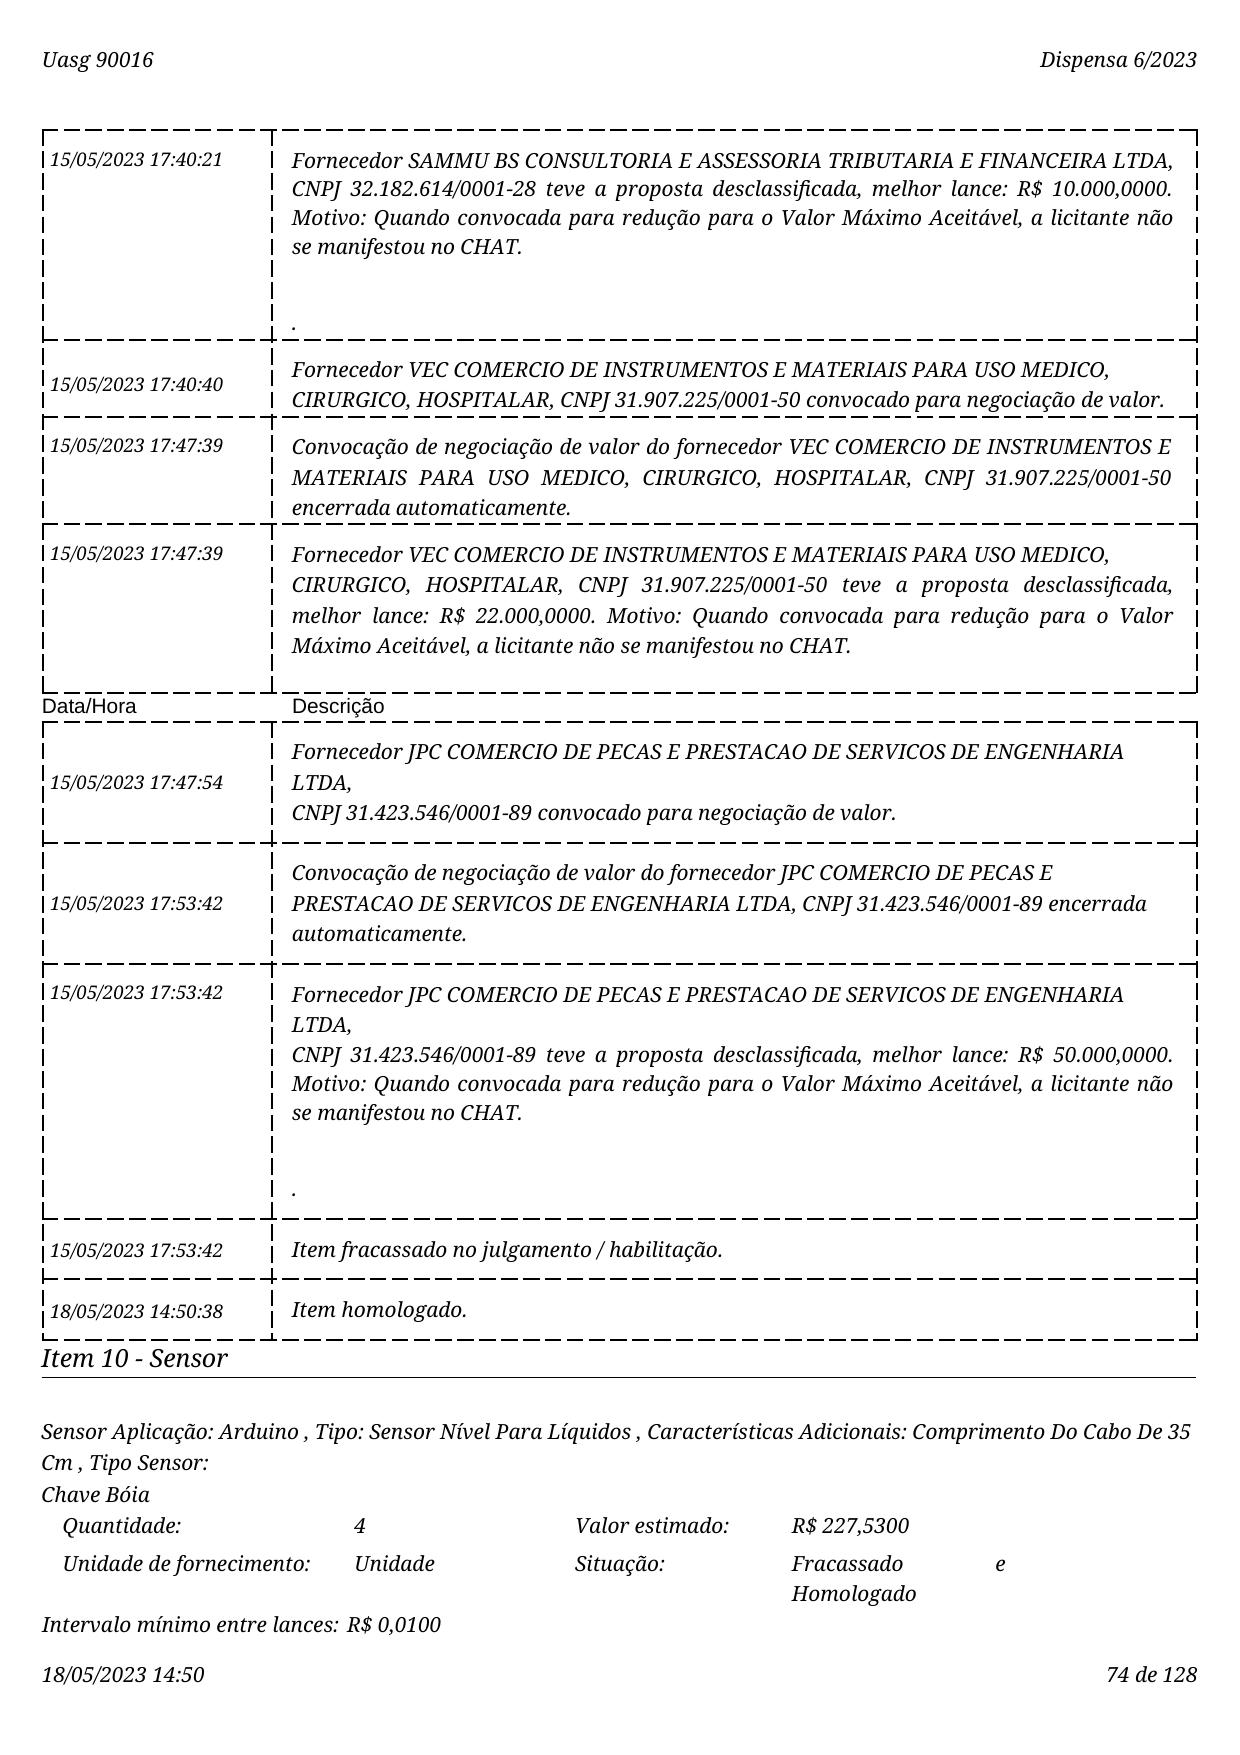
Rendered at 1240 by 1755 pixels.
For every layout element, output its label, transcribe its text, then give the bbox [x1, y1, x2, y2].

table_cell Convocação de negociação de valor do fornecedor VEC COMERCIO DE INSTRUMENTOS E MATERIAIS PARA USO MEDICO, CIRURGICO, HOSPITALAR, CNPJ 31.907.225/0001-50 encerrada automaticamente. [272, 416, 1197, 523]
table_header 4 Unidade [354, 1511, 575, 1610]
text Item 10 - Sensor [41, 1341, 1200, 1375]
table_cell Convocação de negociação de valor do fornecedor JPC COMERCIO DE PECAS E PRESTACAO DE SERVICOS DE ENGENHARIA LTDA, CNPJ 31.423.546/0001-89 encerrada automaticamente. [272, 842, 1197, 963]
table_header 15/05/2023 17:47:54 [43, 721, 272, 842]
table_cell Item homologado. [272, 1278, 1197, 1339]
text Sensor Aplicação: Arduino , Tipo: Sensor Nível Para Líquidos , Características Adicionais: Comprimento Do Cabo De 35 Cm , Tipo Sensor: [41, 1417, 1200, 1477]
text Intervalo mínimo entre lances: R$ 0,0100 [42, 1610, 1200, 1638]
table_cell Fornecedor SAMMU BS CONSULTORIA E ASSESSORIA TRIBUTARIA E FINANCEIRA LTDA, CNPJ 32.182.614/0001-28 teve a proposta desclassificada, melhor lance: R$ 10.000,0000. Motivo: Quando convocada para redução para o Valor Máximo Aceitável, a licitante não se manifestou no CHAT. . [272, 129, 1197, 338]
table_header R$ 227,5300 Fracassado e Homologado [792, 1511, 1008, 1610]
table_cell 15/05/2023 17:47:39 [43, 416, 272, 523]
table_cell 15/05/2023 17:40:40 [43, 339, 272, 416]
table_cell 15/05/2023 17:53:42 [43, 1218, 272, 1278]
table_header Quantidade: Unidade de fornecimento: [63, 1511, 354, 1610]
table_cell Fornecedor VEC COMERCIO DE INSTRUMENTOS E MATERIAIS PARA USO MEDICO, CIRURGICO, HOSPITALAR, CNPJ 31.907.225/0001-50 teve a proposta desclassificada, melhor lance: R$ 22.000,0000. Motivo: Quando convocada para redução para o Valor Máximo Aceitável, a licitante não se manifestou no CHAT. [272, 523, 1197, 692]
table_cell Fornecedor VEC COMERCIO DE INSTRUMENTOS E MATERIAIS PARA USO MEDICO, CIRURGICO, HOSPITALAR, CNPJ 31.907.225/0001-50 convocado para negociação de valor. [272, 339, 1197, 416]
text Data/Hora Descrição [42, 694, 1200, 718]
text Chave Bóia [41, 1480, 1200, 1508]
table_cell 18/05/2023 14:50:38 [43, 1278, 272, 1339]
table_cell 15/05/2023 17:53:42 [43, 963, 272, 1218]
table_header Valor estimado: Situação: [575, 1511, 792, 1610]
table_cell 15/05/2023 17:40:21 [43, 129, 272, 338]
table_cell Fornecedor JPC COMERCIO DE PECAS E PRESTACAO DE SERVICOS DE ENGENHARIA LTDA, CNPJ 31.423.546/0001-89 teve a proposta desclassificada, melhor lance: R$ 50.000,0000. Motivo: Quando convocada para redução para o Valor Máximo Aceitável, a licitante não se manifestou no CHAT. . [272, 963, 1197, 1218]
table_cell 15/05/2023 17:53:42 [43, 842, 272, 963]
table_header Fornecedor JPC COMERCIO DE PECAS E PRESTACAO DE SERVICOS DE ENGENHARIA LTDA, CNPJ 31.423.546/0001-89 convocado para negociação de valor. [272, 721, 1197, 842]
table_cell Item fracassado no julgamento / habilitação. [272, 1218, 1197, 1278]
table_cell 15/05/2023 17:47:39 [43, 523, 272, 692]
